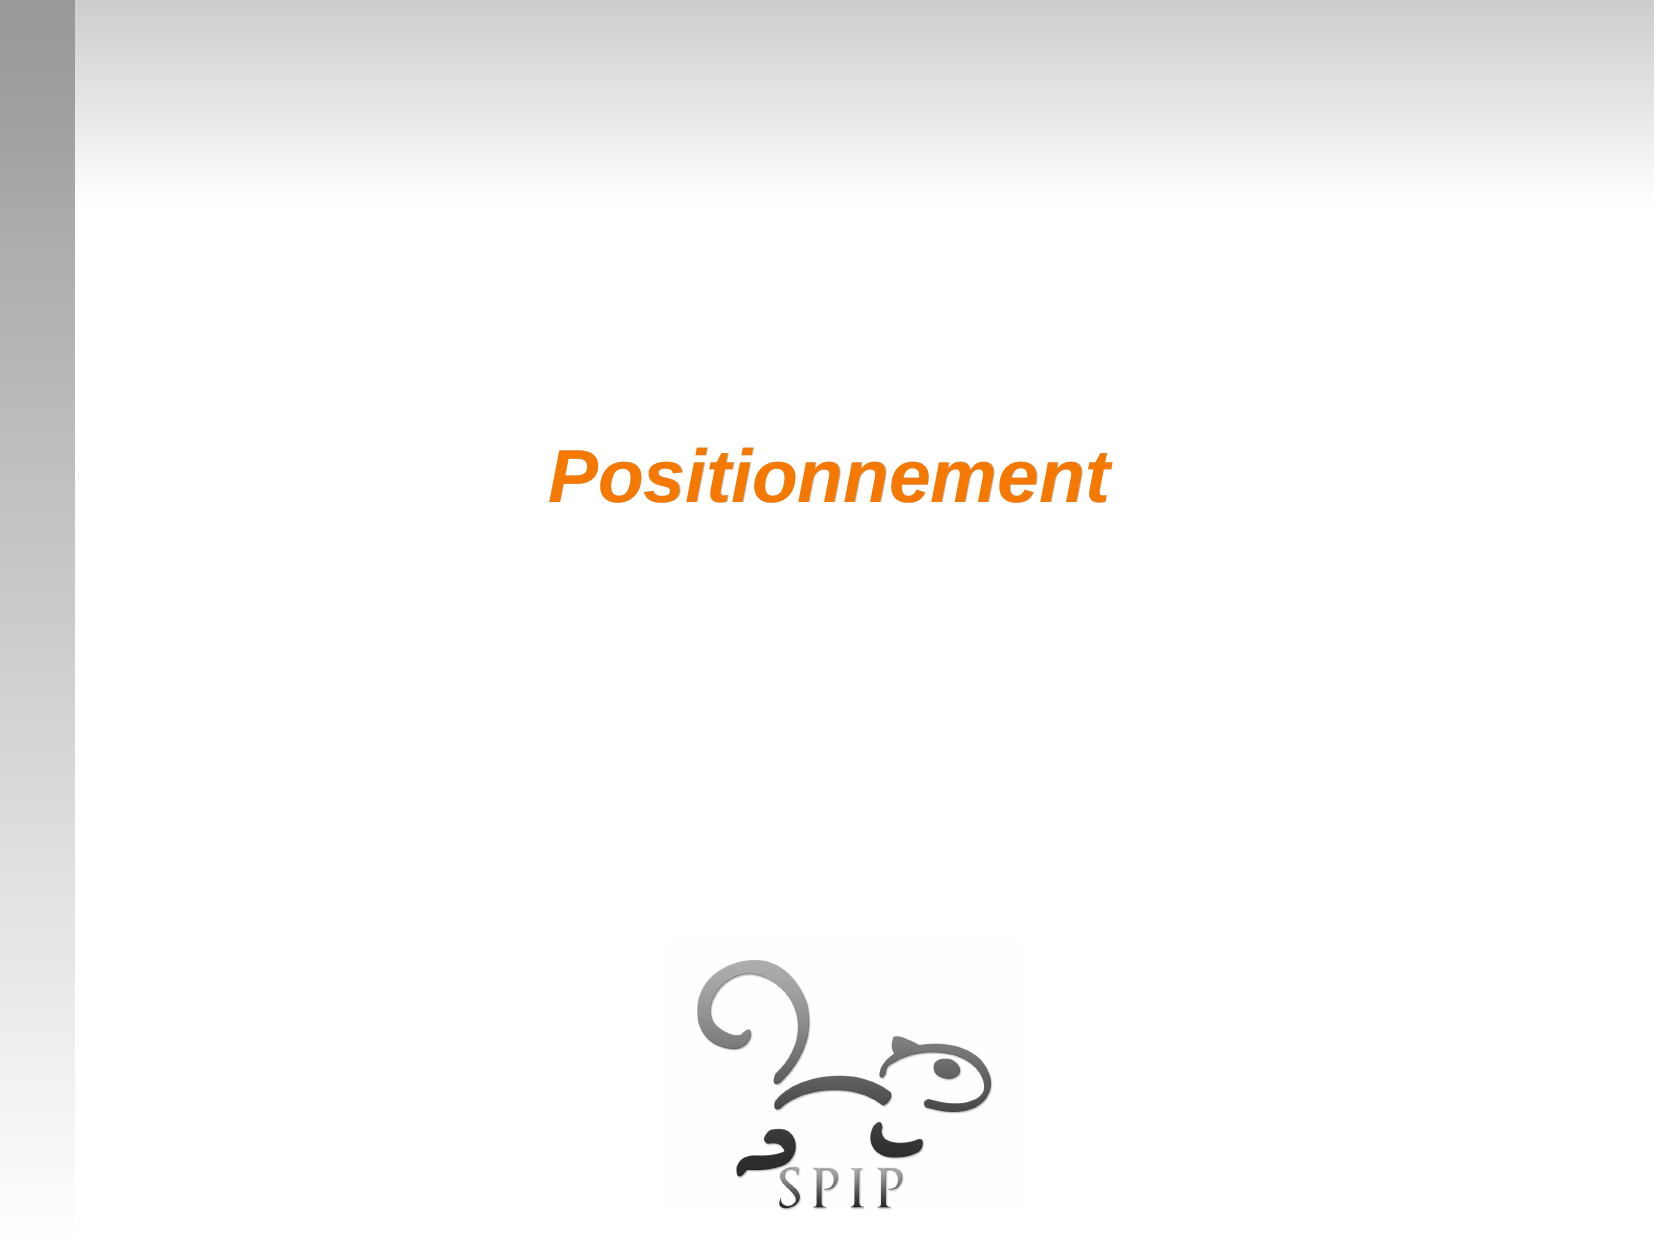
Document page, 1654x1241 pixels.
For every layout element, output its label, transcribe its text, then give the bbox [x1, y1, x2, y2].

title Positionnement [123, 126, 1536, 827]
picture [667, 938, 1022, 1211]
